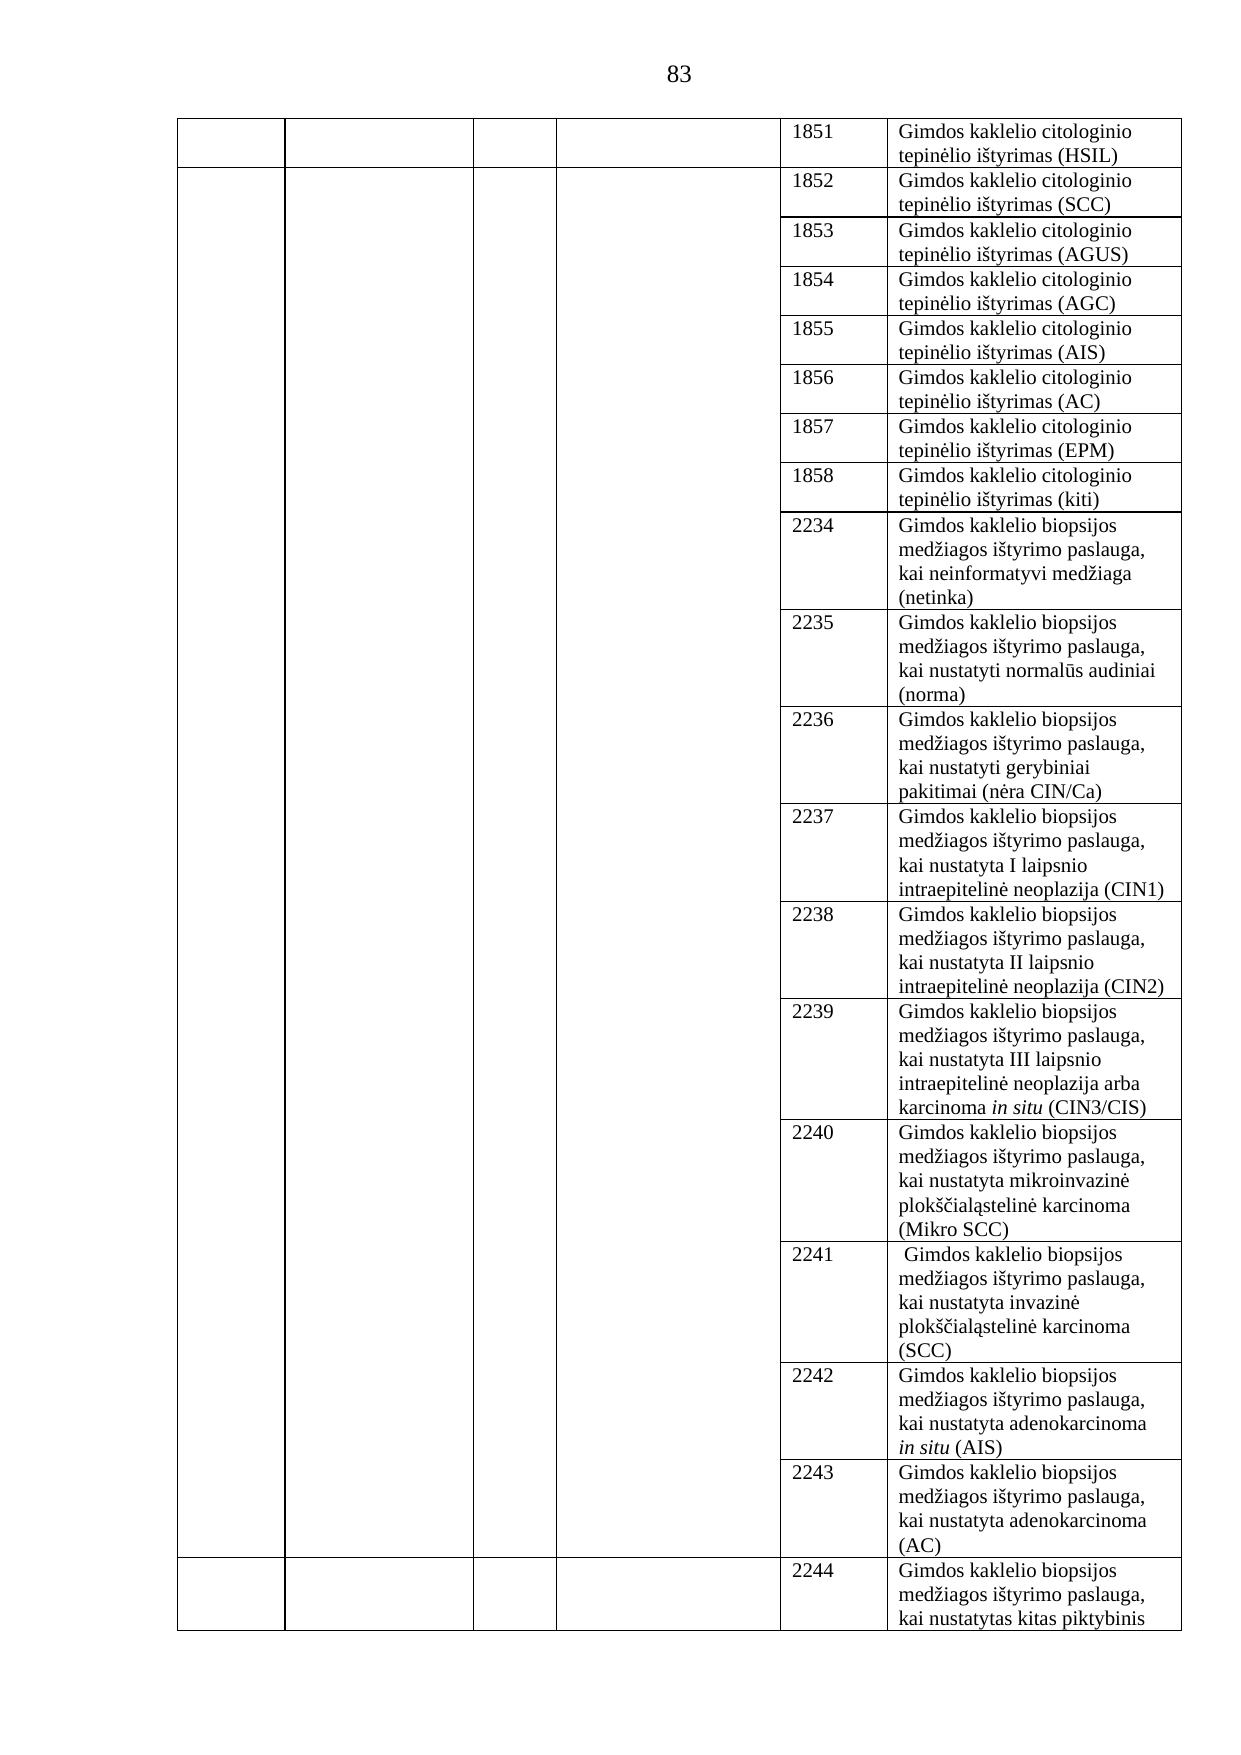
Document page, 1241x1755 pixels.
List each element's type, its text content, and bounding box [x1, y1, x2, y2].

table_cell Gimdos kaklelio biopsijos medžiagos ištyrimo paslauga, kai nustatyta I laipsnio intraepitelinė neoplazija (CIN1) [888, 804, 1181, 901]
table_cell Gimdos kaklelio citologinio tepinėlio ištyrimas (AGUS) [888, 218, 1181, 266]
table_cell 2240 [781, 1120, 887, 1241]
table_cell Gimdos kaklelio citologinio tepinėlio ištyrimas (SCC) [888, 168, 1181, 216]
table_cell Gimdos kaklelio biopsijos medžiagos ištyrimo paslauga, kai nustatyti normalūs audiniai (norma) [888, 610, 1181, 706]
table_cell 1858 [781, 463, 887, 511]
table_cell 2242 [781, 1363, 887, 1459]
table_cell Gimdos kaklelio biopsijos medžiagos ištyrimo paslauga, kai nustatyta mikroinvazinė plokščialąstelinė karcinoma (Mikro SCC) [888, 1120, 1181, 1241]
table_cell 1854 [781, 267, 887, 315]
table_cell Gimdos kaklelio citologinio tepinėlio ištyrimas (HSIL) [888, 119, 1181, 167]
table_cell Gimdos kaklelio biopsijos medžiagos ištyrimo paslauga, kai nustatyta invazinė plokščialąstelinė karcinoma (SCC) [888, 1242, 1181, 1362]
table_cell Gimdos kaklelio biopsijos medžiagos ištyrimo paslauga, kai nustatyti gerybiniai pakitimai (nėra CIN/Ca) [888, 707, 1181, 803]
table_cell Gimdos kaklelio biopsijos medžiagos ištyrimo paslauga, kai nustatyta adenokarcinoma in situ (AIS) [888, 1363, 1181, 1459]
table_cell [178, 119, 284, 167]
table_cell 2243 [781, 1460, 887, 1557]
table_cell Gimdos kaklelio biopsijos medžiagos ištyrimo paslauga, kai nustatytas kitas piktybinis [888, 1558, 1181, 1630]
table_cell 1852 [781, 168, 887, 216]
table_cell 2234 [781, 513, 887, 609]
table_cell [286, 168, 473, 1557]
table_cell Gimdos kaklelio citologinio tepinėlio ištyrimas (EPM) [888, 414, 1181, 462]
table_cell Gimdos kaklelio citologinio tepinėlio ištyrimas (AGC) [888, 267, 1181, 315]
table_cell 2238 [781, 902, 887, 998]
table_cell Gimdos kaklelio citologinio tepinėlio ištyrimas (AC) [888, 365, 1181, 413]
table_cell [286, 1558, 473, 1630]
table_cell [557, 1558, 780, 1630]
table_cell [286, 119, 473, 167]
table_cell 2241 [781, 1242, 887, 1362]
table_cell Gimdos kaklelio biopsijos medžiagos ištyrimo paslauga, kai nustatyta adenokarcinoma (AC) [888, 1460, 1181, 1557]
table_cell Gimdos kaklelio citologinio tepinėlio ištyrimas (AIS) [888, 316, 1181, 364]
table_cell 2237 [781, 804, 887, 901]
table_cell 2244 [781, 1558, 887, 1630]
table_cell 1855 [781, 316, 887, 364]
table_cell Gimdos kaklelio biopsijos medžiagos ištyrimo paslauga, kai nustatyta III laipsnio intraepitelinė neoplazija arba karcinoma in situ (CIN3/CIS) [888, 999, 1181, 1119]
table_cell [178, 1558, 284, 1630]
table_cell [474, 1558, 556, 1630]
table_cell [557, 119, 780, 167]
table_cell 2239 [781, 999, 887, 1119]
table_cell 1857 [781, 414, 887, 462]
table_cell [474, 168, 556, 1557]
table_cell Gimdos kaklelio citologinio tepinėlio ištyrimas (kiti) [888, 463, 1181, 511]
table_cell 2236 [781, 707, 887, 803]
table_cell 2235 [781, 610, 887, 706]
table_cell [557, 168, 780, 1557]
table_cell 1856 [781, 365, 887, 413]
table_cell [178, 168, 284, 1557]
table_cell Gimdos kaklelio biopsijos medžiagos ištyrimo paslauga, kai nustatyta II laipsnio intraepitelinė neoplazija (CIN2) [888, 902, 1181, 998]
table_cell [474, 119, 556, 167]
table_cell Gimdos kaklelio biopsijos medžiagos ištyrimo paslauga, kai neinformatyvi medžiaga (netinka) [888, 513, 1181, 609]
table_cell 1851 [781, 119, 887, 167]
table_cell 1853 [781, 218, 887, 266]
